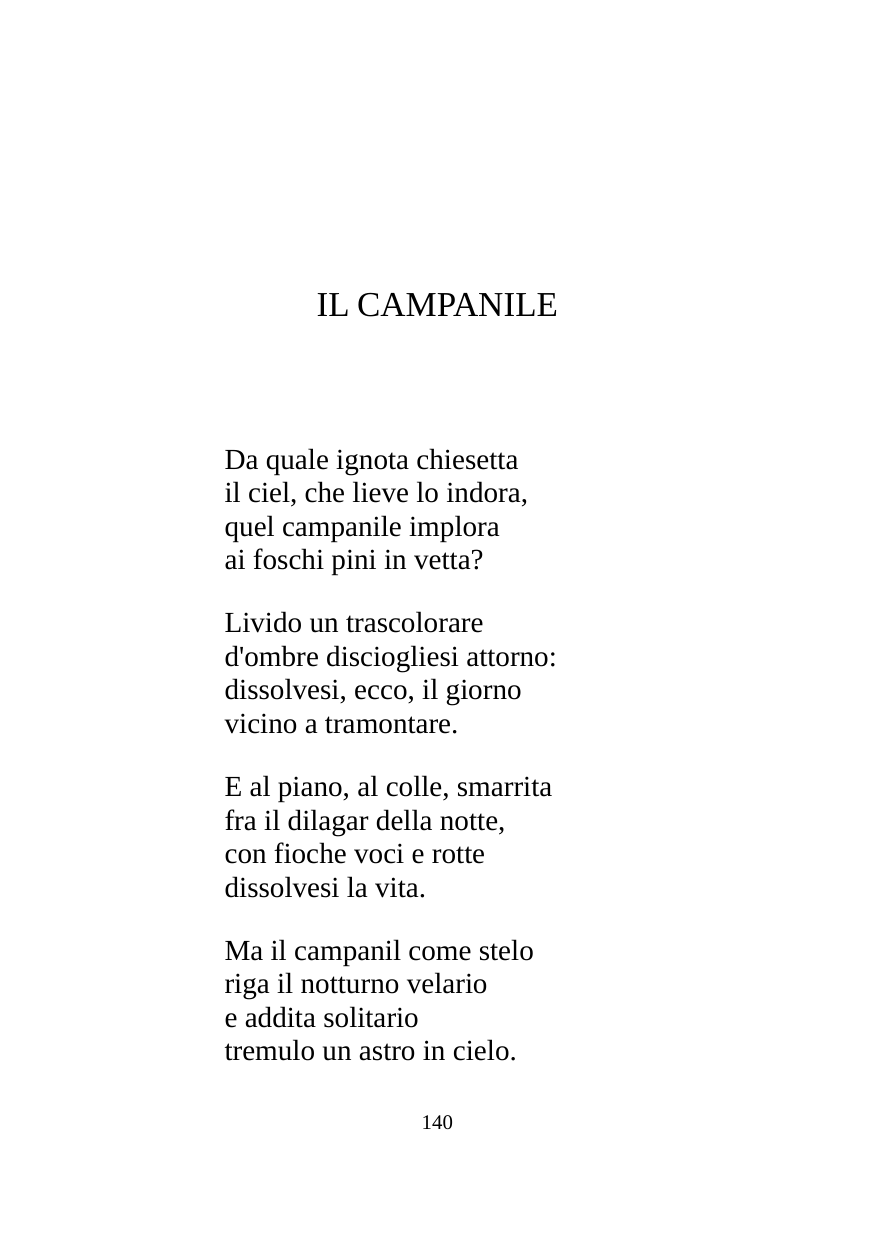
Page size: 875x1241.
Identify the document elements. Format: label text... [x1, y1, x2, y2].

text Ma il campanil come stelo riga il notturno velario e addita solitario tremulo un astro in cielo. [224, 933, 768, 1067]
text Livido un trascolorare d'ombre disciogliesi attorno: dissolvesi, ecco, il giorno vicino a tramontare. [224, 605, 768, 739]
subtitle IL CAMPANILE [106, 283, 768, 324]
text Da quale ignota chiesetta il ciel, che lieve lo indora, quel campanile implora ai foschi pini in vetta? [224, 442, 768, 576]
text E al piano, al colle, smarrita fra il dilagar della notte, con fioche voci e rotte dissolvesi la vita. [224, 769, 768, 903]
